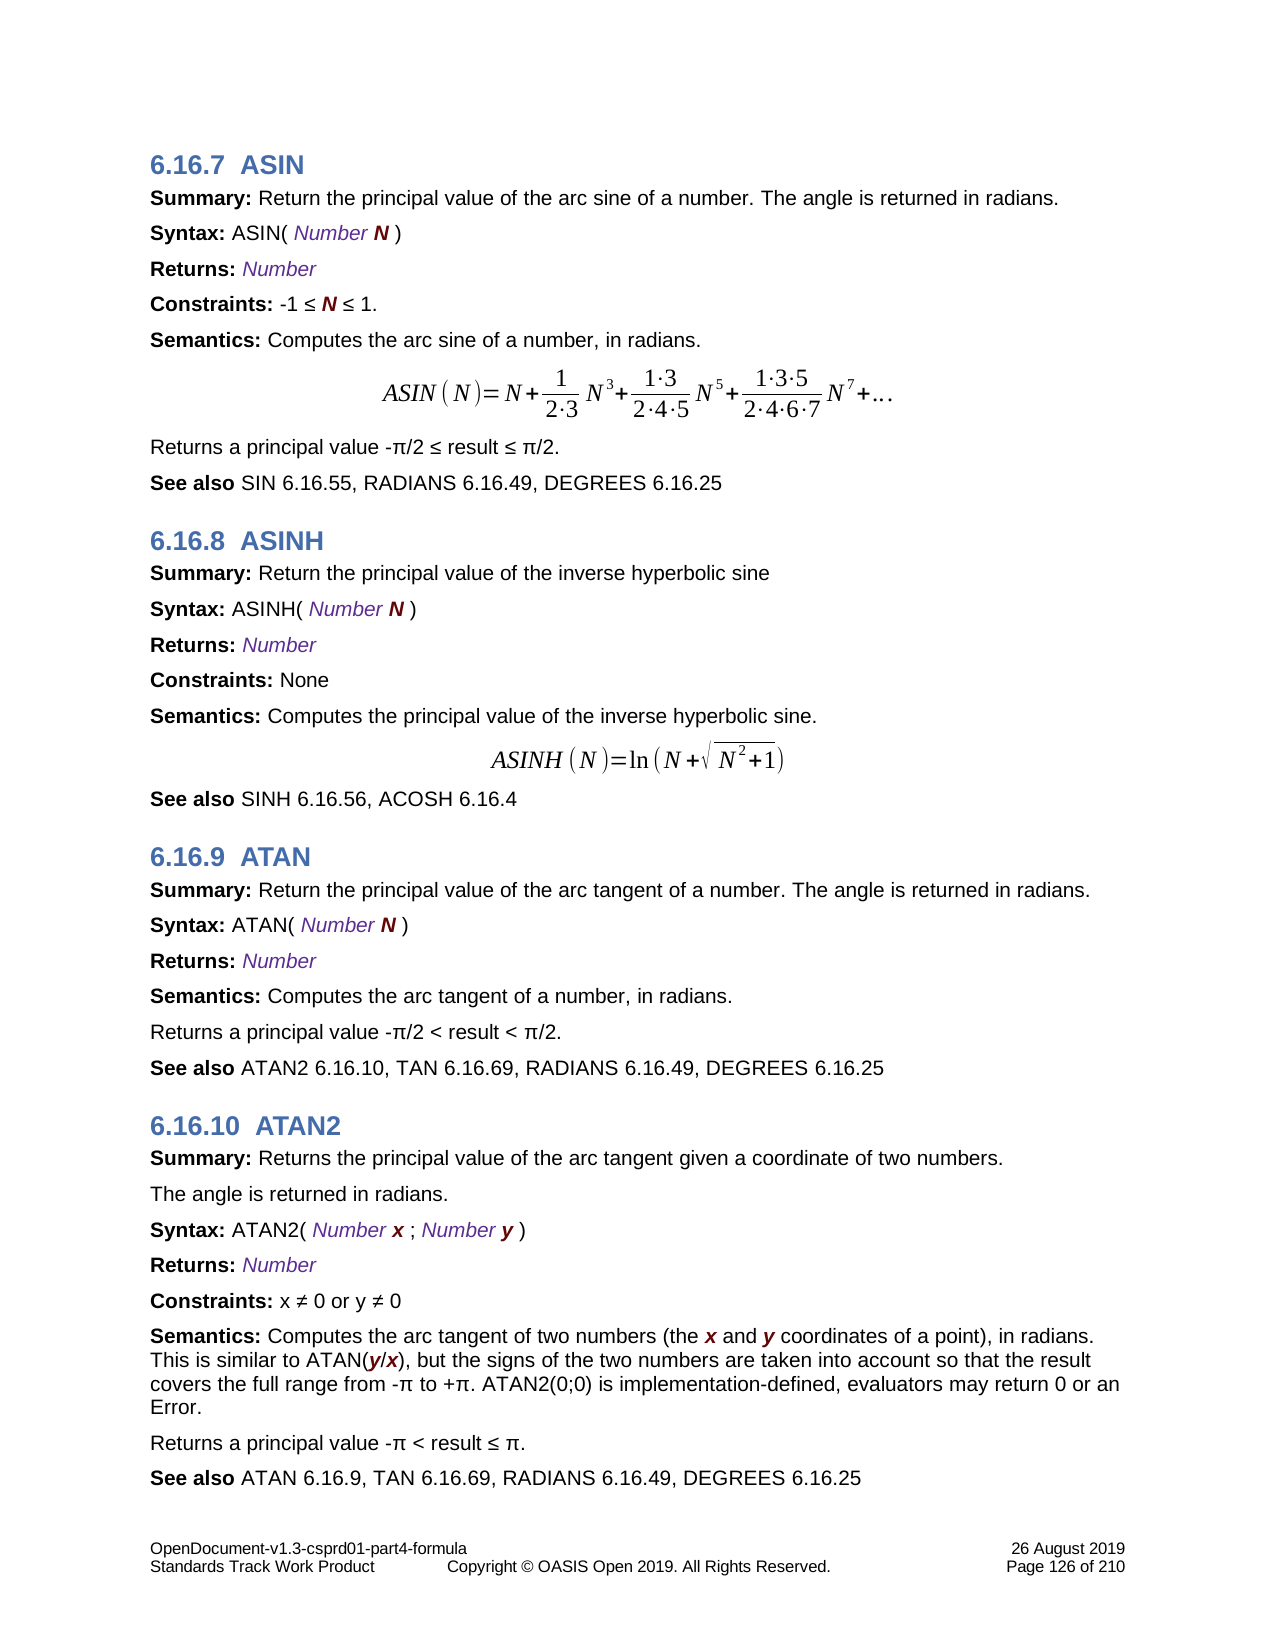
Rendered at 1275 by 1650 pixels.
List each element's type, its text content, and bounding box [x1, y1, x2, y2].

text Syntax: ASINH( Number N ) [150, 597, 1125, 621]
text Returns: Number [150, 1254, 1125, 1277]
text The angle is returned in radians. [150, 1182, 1125, 1206]
text See also SINH 6.16.56, ACOSH 6.16.4 [150, 787, 1125, 811]
text Syntax: ATAN( Number N ) [150, 914, 1125, 937]
subtitle ATAN2 [150, 1111, 1125, 1141]
text Returns: Number [150, 949, 1125, 973]
text Constraints: -1 ≤ N ≤ 1. [150, 293, 1125, 316]
text See also ATAN 6.16.9, TAN 6.16.69, RADIANS 6.16.49, DEGREES 6.16.25 [150, 1467, 1125, 1490]
text Returns a principal value -π/2 ≤ result ≤ π/2. [150, 436, 1125, 459]
text Summary: Return the principal value of the arc sine of a number. The angle is returned in radians. [150, 186, 1125, 209]
text Returns: Number [150, 633, 1125, 657]
text Constraints: None [150, 669, 1125, 692]
text Semantics: Computes the arc sine of a number, in radians. [150, 328, 1125, 352]
text Syntax: ATAN2( Number x ; Number y ) [150, 1218, 1125, 1242]
text See also ATAN2 6.16.10, TAN 6.16.69, RADIANS 6.16.49, DEGREES 6.16.25 [150, 1056, 1125, 1080]
text Semantics: Computes the arc tangent of two numbers (the x and y coordinates of a point), in radians. This is similar to ATAN(y/x), but the signs of the two numbers are taken into account so that the result covers the full range from -π to +π. ATAN2(0;0) is implementation-defined, evaluators may return 0 or an Error. [150, 1325, 1125, 1419]
subtitle ATAN [150, 842, 1125, 872]
text See also SIN 6.16.55, RADIANS 6.16.49, DEGREES 6.16.25 [150, 471, 1125, 495]
text Summary: Return the principal value of the inverse hyperbolic sine [150, 562, 1125, 585]
text Returns: Number [150, 257, 1125, 281]
text Returns a principal value -π/2 < result < π/2. [150, 1021, 1125, 1044]
text Semantics: Computes the arc tangent of a number, in radians. [150, 985, 1125, 1008]
subtitle ASINH [150, 526, 1125, 556]
text Semantics: Computes the principal value of the inverse hyperbolic sine. [150, 704, 1125, 728]
text Syntax: ASIN( Number N ) [150, 222, 1125, 245]
subtitle ASIN [150, 150, 1125, 180]
text Returns a principal value -π < result ≤ π. [150, 1431, 1125, 1455]
text Constraints: x ≠ 0 or y ≠ 0 [150, 1289, 1125, 1313]
text Summary: Returns the principal value of the arc tangent given a coordinate of two numbers. [150, 1147, 1125, 1170]
text Summary: Return the principal value of the arc tangent of a number. The angle is returned in radians. [150, 878, 1125, 902]
